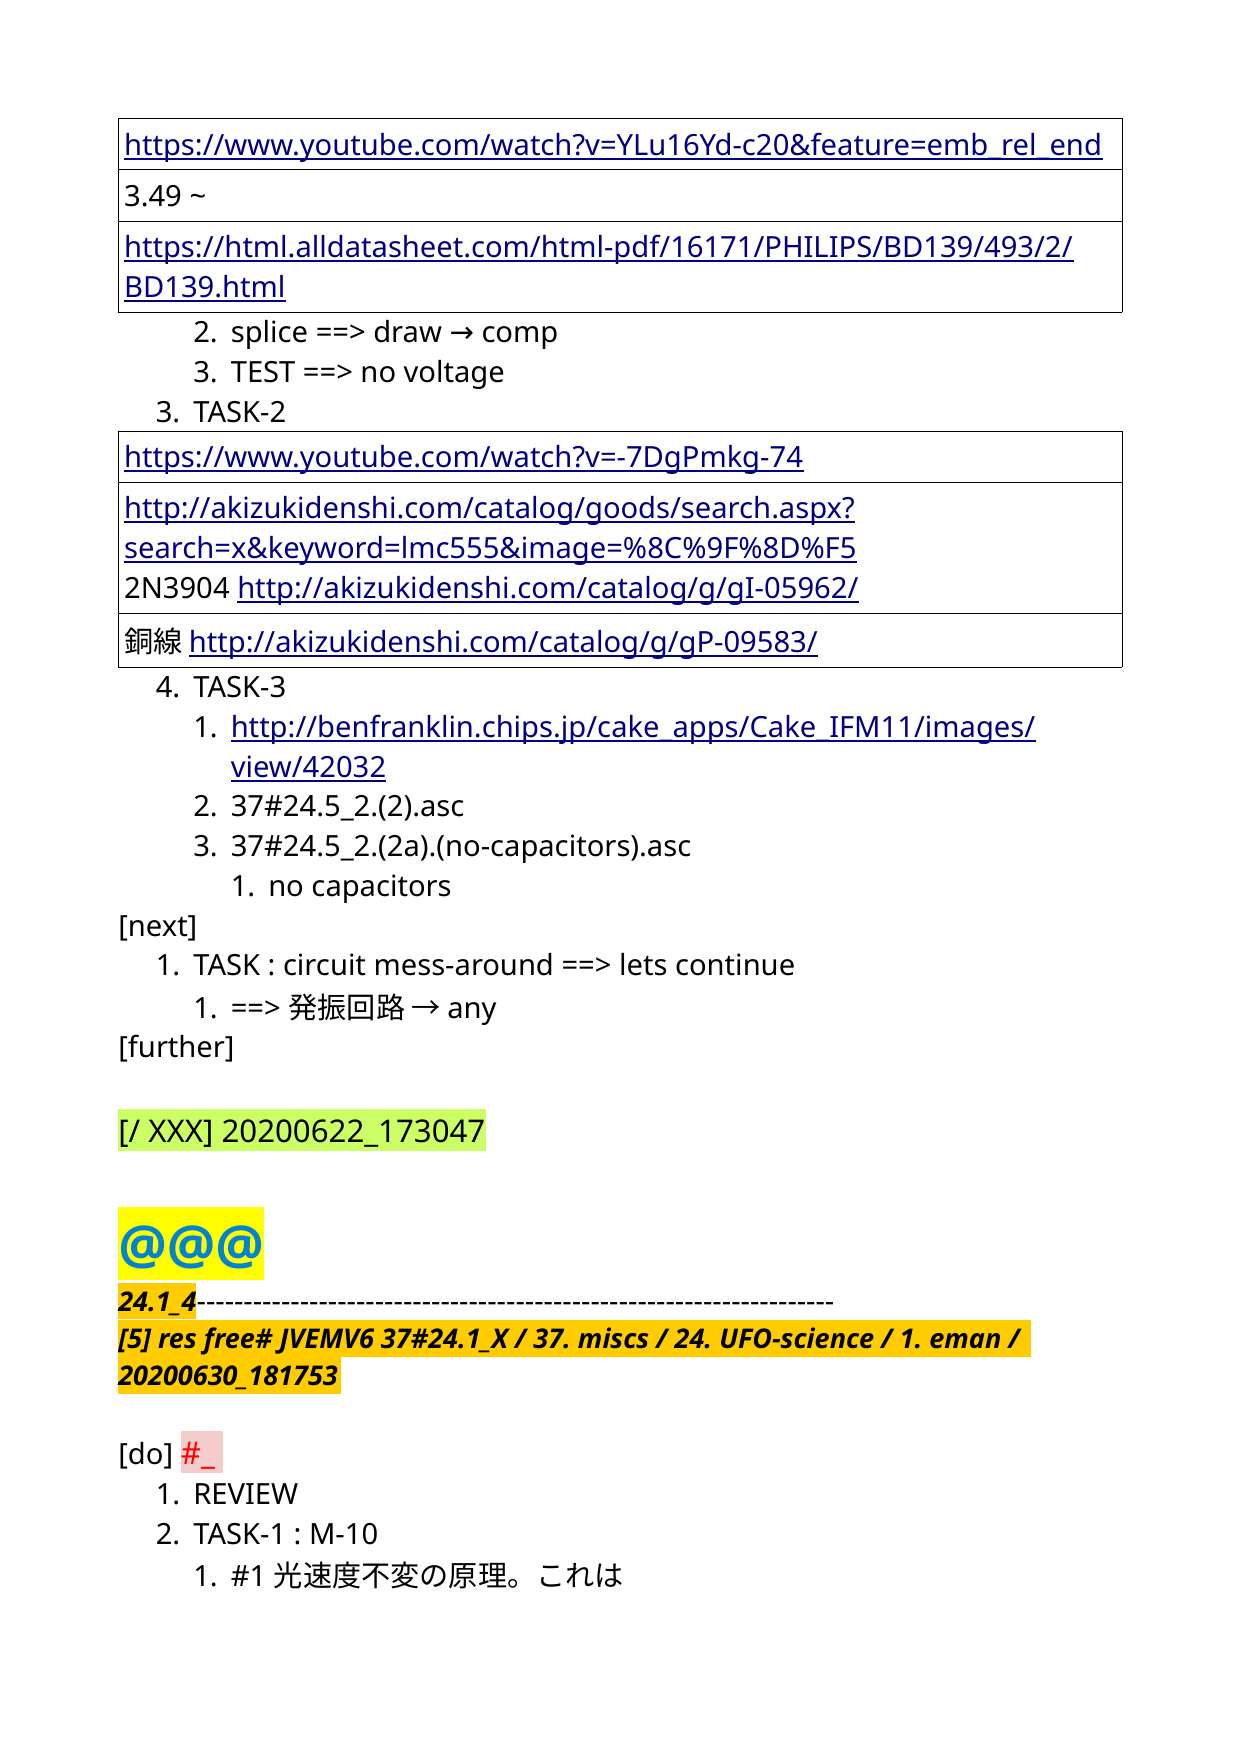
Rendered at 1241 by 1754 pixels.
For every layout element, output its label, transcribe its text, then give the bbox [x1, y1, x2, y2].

list no capacitors [231, 865, 1122, 905]
table_header https://www.youtube.com/watch?v=-7DgPmkg-74 [119, 432, 1122, 482]
list TEST ==> no voltage [193, 351, 1122, 391]
list 37#24.5_2.(2a).(no-capacitors).asc [193, 825, 1122, 865]
list ==> 発振回路 → any [193, 984, 1122, 1027]
table_cell 3.49 ~ [119, 170, 1122, 221]
list TASK-2 [156, 391, 1122, 431]
list REVIEW [156, 1473, 1122, 1513]
text [/ XXX] 20200622_173047 [118, 1066, 1122, 1151]
text [5] res free# JVEMV6 37#24.1_X / 37. miscs / 24. UFO-science / 1. eman / 20200630_181753 [118, 1320, 1122, 1394]
text [do] #_ [118, 1431, 1122, 1473]
text [next] [118, 905, 1122, 944]
table_cell http://akizukidenshi.com/catalog/goods/search.aspx?search=x&keyword=lmc555&image=%8C%9F%8D%F5 2N3904 http://akizukidenshi.com/catalog/g/gI-05962/ [119, 483, 1122, 613]
table_cell https://html.alldatasheet.com/html-pdf/16171/PHILIPS/BD139/493/2/BD139.html [119, 222, 1122, 312]
table_header https://www.youtube.com/watch?v=YLu16Yd-c20&feature=emb_rel_end [119, 119, 1122, 169]
text @@@ [118, 1207, 1122, 1280]
list http://benfranklin.chips.jp/cake_apps/Cake_IFM11/images/view/42032 [193, 706, 1122, 786]
list TASK : circuit mess-around ==> lets continue [156, 944, 1122, 984]
table_cell 銅線 http://akizukidenshi.com/catalog/g/gP-09583/ [119, 614, 1122, 667]
text 24.1_4-------------------------------------------------------------------- [118, 1280, 1122, 1320]
list TASK-3 [156, 668, 1122, 706]
list 37#24.5_2.(2).asc [193, 786, 1122, 825]
list #1 光速度不変の原理。これは [193, 1553, 1122, 1595]
list splice ==> draw → comp [193, 313, 1122, 351]
list TASK-1 : M-10 [156, 1513, 1122, 1553]
text [further] [118, 1027, 1122, 1066]
